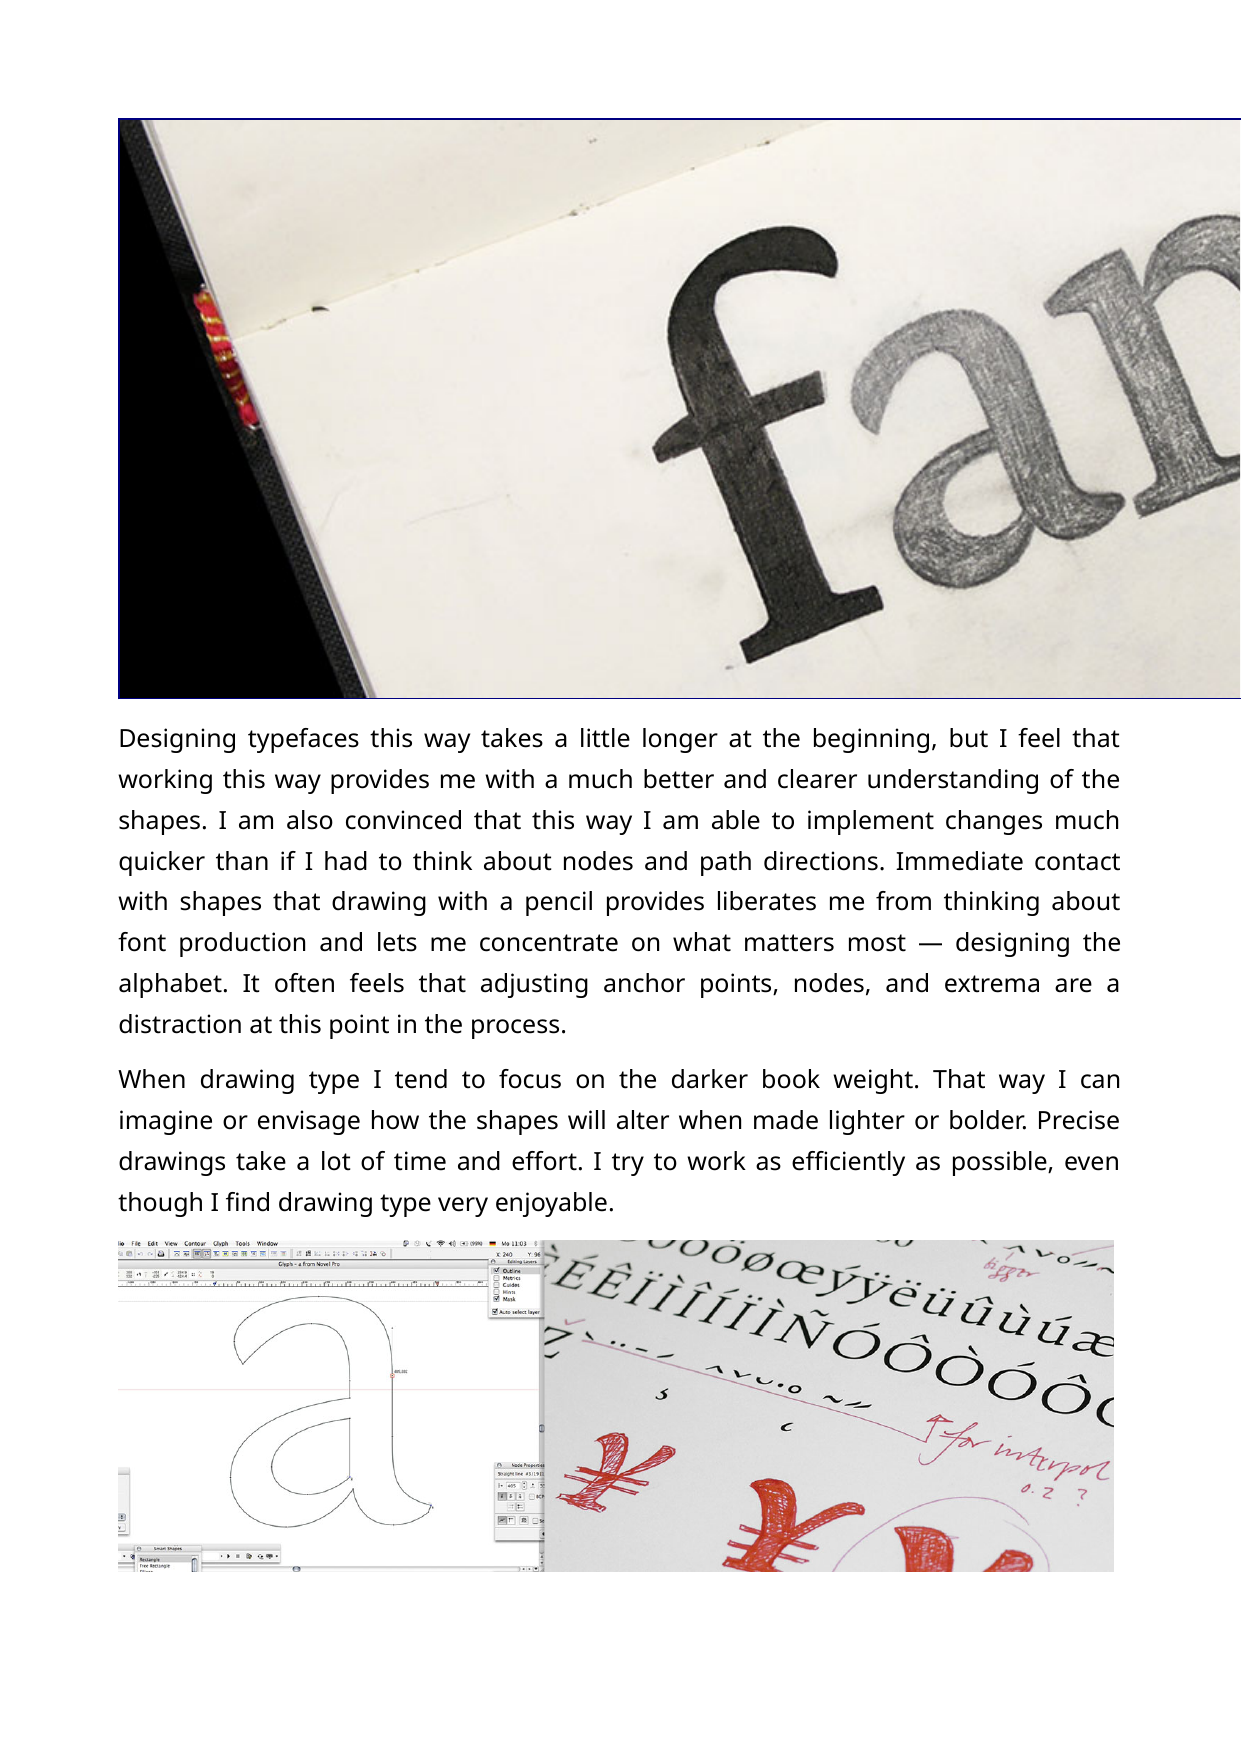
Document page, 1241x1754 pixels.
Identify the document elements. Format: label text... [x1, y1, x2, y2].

text Designing typefaces this way takes a little longer at the beginning, but I feel that working this way provides me with a much better and clearer understanding of the shapes. I am also convinced that this way I am able to implement changes much quicker than if I had to think about nodes and path directions. Immediate contact with shapes that drawing with a pencil provides liberates me from thinking about font production and lets me concentrate on what matters most — designing the alphabet. It often feels that adjusting anchor points, nodes, and extrema are a distraction at this point in the process. [118, 721, 1122, 1041]
text When drawing type I tend to focus on the darker book weight. That way I can imagine or envisage how the shapes will alter when made lighter or bolder. Precise drawings take a lot of time and effort. I try to work as efficiently as possible, even though I find drawing type very enjoyable. [118, 1062, 1122, 1218]
picture [120, 120, 1241, 698]
picture [118, 1240, 1114, 1572]
